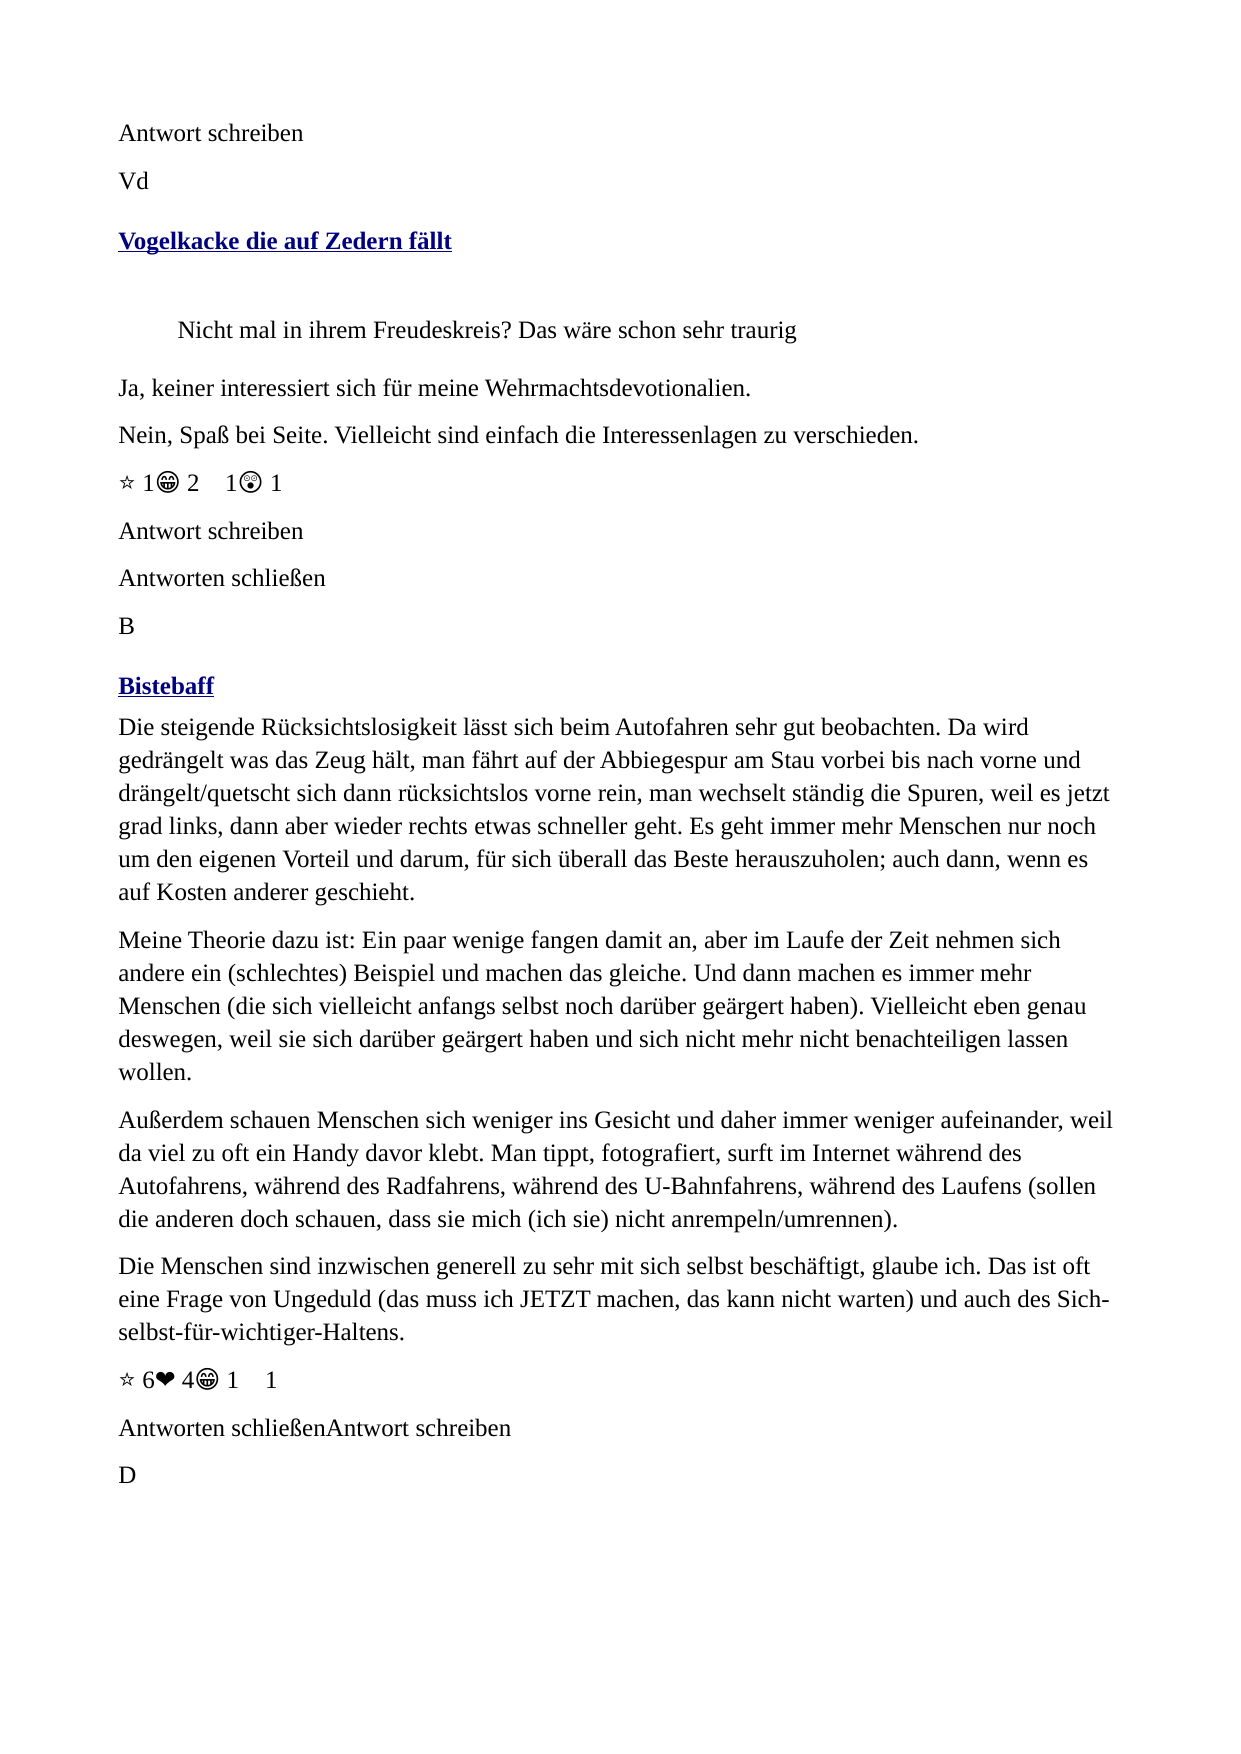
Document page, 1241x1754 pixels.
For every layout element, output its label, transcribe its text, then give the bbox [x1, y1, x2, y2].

text Antwort schreiben [118, 516, 1122, 544]
text ⭐️ 1😁 2🙁 1😲 1 [118, 468, 1122, 497]
text D [118, 1460, 1122, 1489]
text Meine Theorie dazu ist: Ein paar wenige fangen damit an, aber im Laufe der Zeit nehmen sich andere ein (schlechtes) Beispiel und machen das gleiche. Und dann machen es immer mehr Menschen (die sich vielleicht anfangs selbst noch darüber geärgert haben). Vielleicht eben genau deswegen, weil sie sich darüber geärgert haben und sich nicht mehr nicht benachteiligen lassen wollen. [118, 925, 1122, 1086]
subtitle Vogelkacke die auf Zedern fällt [118, 226, 1122, 254]
text Nicht mal in ihrem Freudeskreis? Das wäre schon sehr traurig [177, 315, 1063, 343]
subtitle Bistebaff [118, 671, 1122, 700]
text ⭐️ 6❤️ 4😁 1🤨 1 [118, 1365, 1122, 1394]
text Außerdem schauen Menschen sich weniger ins Gesicht und daher immer weniger aufeinander, weil da viel zu oft ein Handy davor klebt. Man tippt, fotografiert, surft im Internet während des Autofahrens, während des Radfahrens, während des U-Bahnfahrens, während des Laufens (sollen die anderen doch schauen, dass sie mich (ich sie) nicht anrempeln/umrennen). [118, 1105, 1122, 1232]
text Die Menschen sind inzwischen generell zu sehr mit sich selbst beschäftigt, glaube ich. Das ist oft eine Frage von Ungeduld (das muss ich JETZT machen, das kann nicht warten) und auch des Sich-selbst-für-wichtiger-Haltens. [118, 1251, 1122, 1346]
text B [118, 611, 1122, 640]
text Antworten schließen [118, 563, 1122, 592]
text Die steigende Rücksichtslosigkeit lässt sich beim Autofahren sehr gut beobachten. Da wird gedrängelt was das Zeug hält, man fährt auf der Abbiegespur am Stau vorbei bis nach vorne und drängelt/quetscht sich dann rücksichtslos vorne rein, man wechselt ständig die Spuren, weil es jetzt grad links, dann aber wieder rechts etwas schneller geht. Es geht immer mehr Menschen nur noch um den eigenen Vorteil und darum, für sich überall das Beste herauszuholen; auch dann, wenn es auf Kosten anderer geschieht. [118, 712, 1122, 906]
text Nein, Spaß bei Seite. Vielleicht sind einfach die Interessenlagen zu verschieden. [118, 421, 1122, 449]
text Antwort schreiben [118, 118, 1122, 147]
text Ja, keiner interessiert sich für meine Wehrmachtsdevotionalien. [118, 373, 1122, 402]
text Vd [118, 166, 1122, 194]
text Antworten schließenAntwort schreiben [118, 1413, 1122, 1441]
